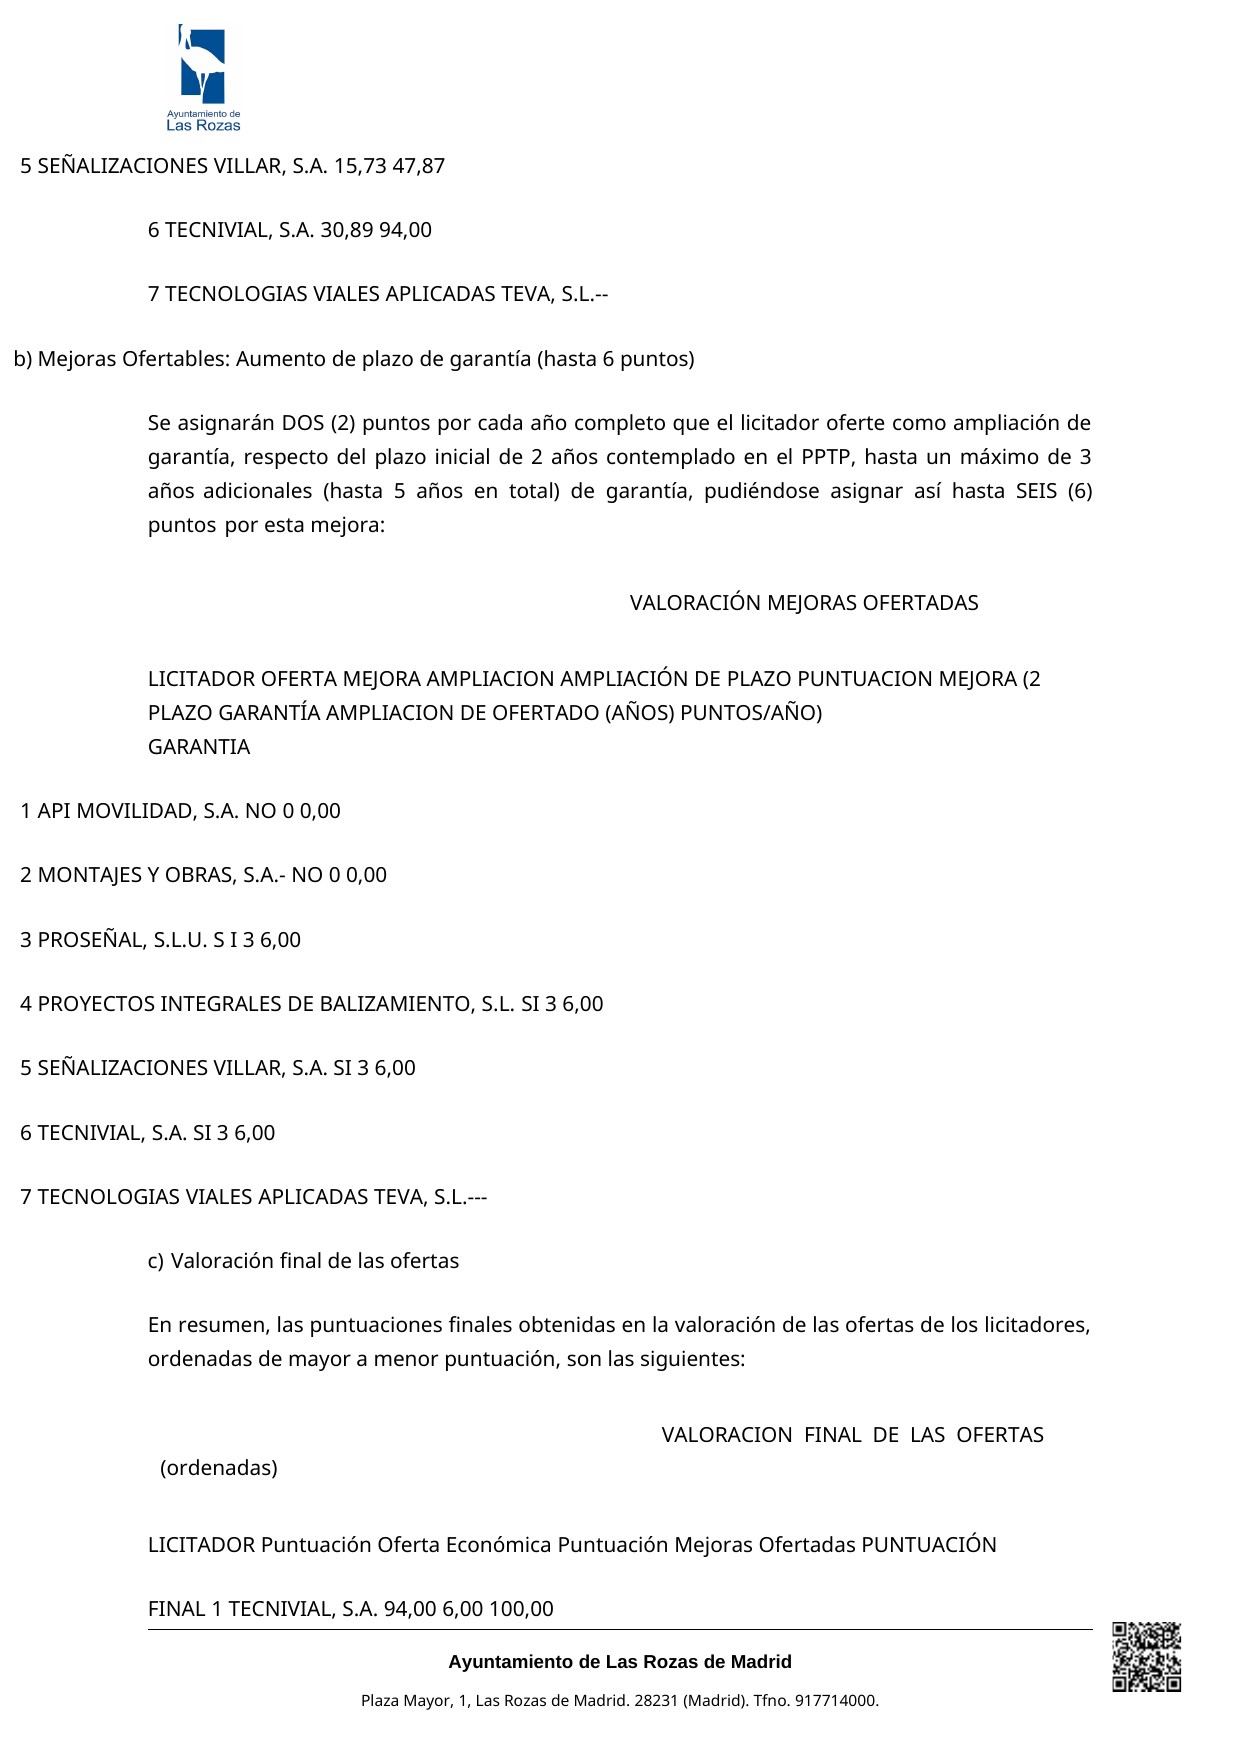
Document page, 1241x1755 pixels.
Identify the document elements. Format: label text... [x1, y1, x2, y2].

text 7 TECNOLOGIAS VIALES APLICADAS TEVA, S.L.-- [148, 279, 1105, 308]
text LICITADOR Puntuación Oferta Económica Puntuación Mejoras Ofertadas PUNTUACIÓN FINAL 1 TECNIVIAL, S.A. 94,00 6,00 100,00 [148, 1530, 1039, 1623]
list MONTAJES Y OBRAS, S.A.- NO 0 0,00 [20, 861, 1105, 889]
list SEÑALIZACIONES VILLAR, S.A. SI 3 6,00 [20, 1053, 1105, 1082]
text VALORACION FINAL DE LAS OFERTAS [662, 1421, 1105, 1449]
list TECNOLOGIAS VIALES APLICADAS TEVA, S.L.--- [20, 1182, 1105, 1210]
list Mejoras Ofertables: Aumento de plazo de garantía (hasta 6 puntos) [13, 344, 1105, 372]
text (ordenadas) [160, 1453, 1105, 1482]
text Se asignarán DOS (2) puntos por cada año completo que el licitador oferte como ampliación de garantía, respecto del plazo inicial de 2 años contemplado en el PPTP, hasta un máximo de 3 años adicionales (hasta 5 años en total) de garantía, pudiéndose asignar así hasta SEIS (6) puntos por esta mejora: [148, 408, 1093, 539]
text LICITADOR OFERTA MEJORA AMPLIACION AMPLIACIÓN DE PLAZO PUNTUACION MEJORA (2 PLAZO GARANTÍA AMPLIACION DE OFERTADO (AÑOS) PUNTOS/AÑO) [148, 664, 1082, 726]
text VALORACIÓN MEJORAS OFERTADAS [630, 588, 1105, 617]
list SEÑALIZACIONES VILLAR, S.A. 15,73 47,87 [20, 151, 1105, 179]
list PROYECTOS INTEGRALES DE BALIZAMIENTO, S.L. SI 3 6,00 [20, 989, 1105, 1018]
text GARANTIA [148, 732, 1105, 761]
text En resumen, las puntuaciones finales obtenidas en la valoración de las ofertas de los licitadores, ordenadas de mayor a menor puntuación, son las siguientes: [148, 1311, 1093, 1373]
list TECNIVIAL, S.A. SI 3 6,00 [20, 1118, 1105, 1146]
list PROSEÑAL, S.L.U. S I 3 6,00 [20, 925, 1105, 953]
list API MOVILIDAD, S.A. NO 0 0,00 [20, 796, 1105, 825]
text 6 TECNIVIAL, S.A. 30,89 94,00 [148, 215, 1105, 244]
list Valoración final de las ofertas [147, 1246, 1105, 1275]
